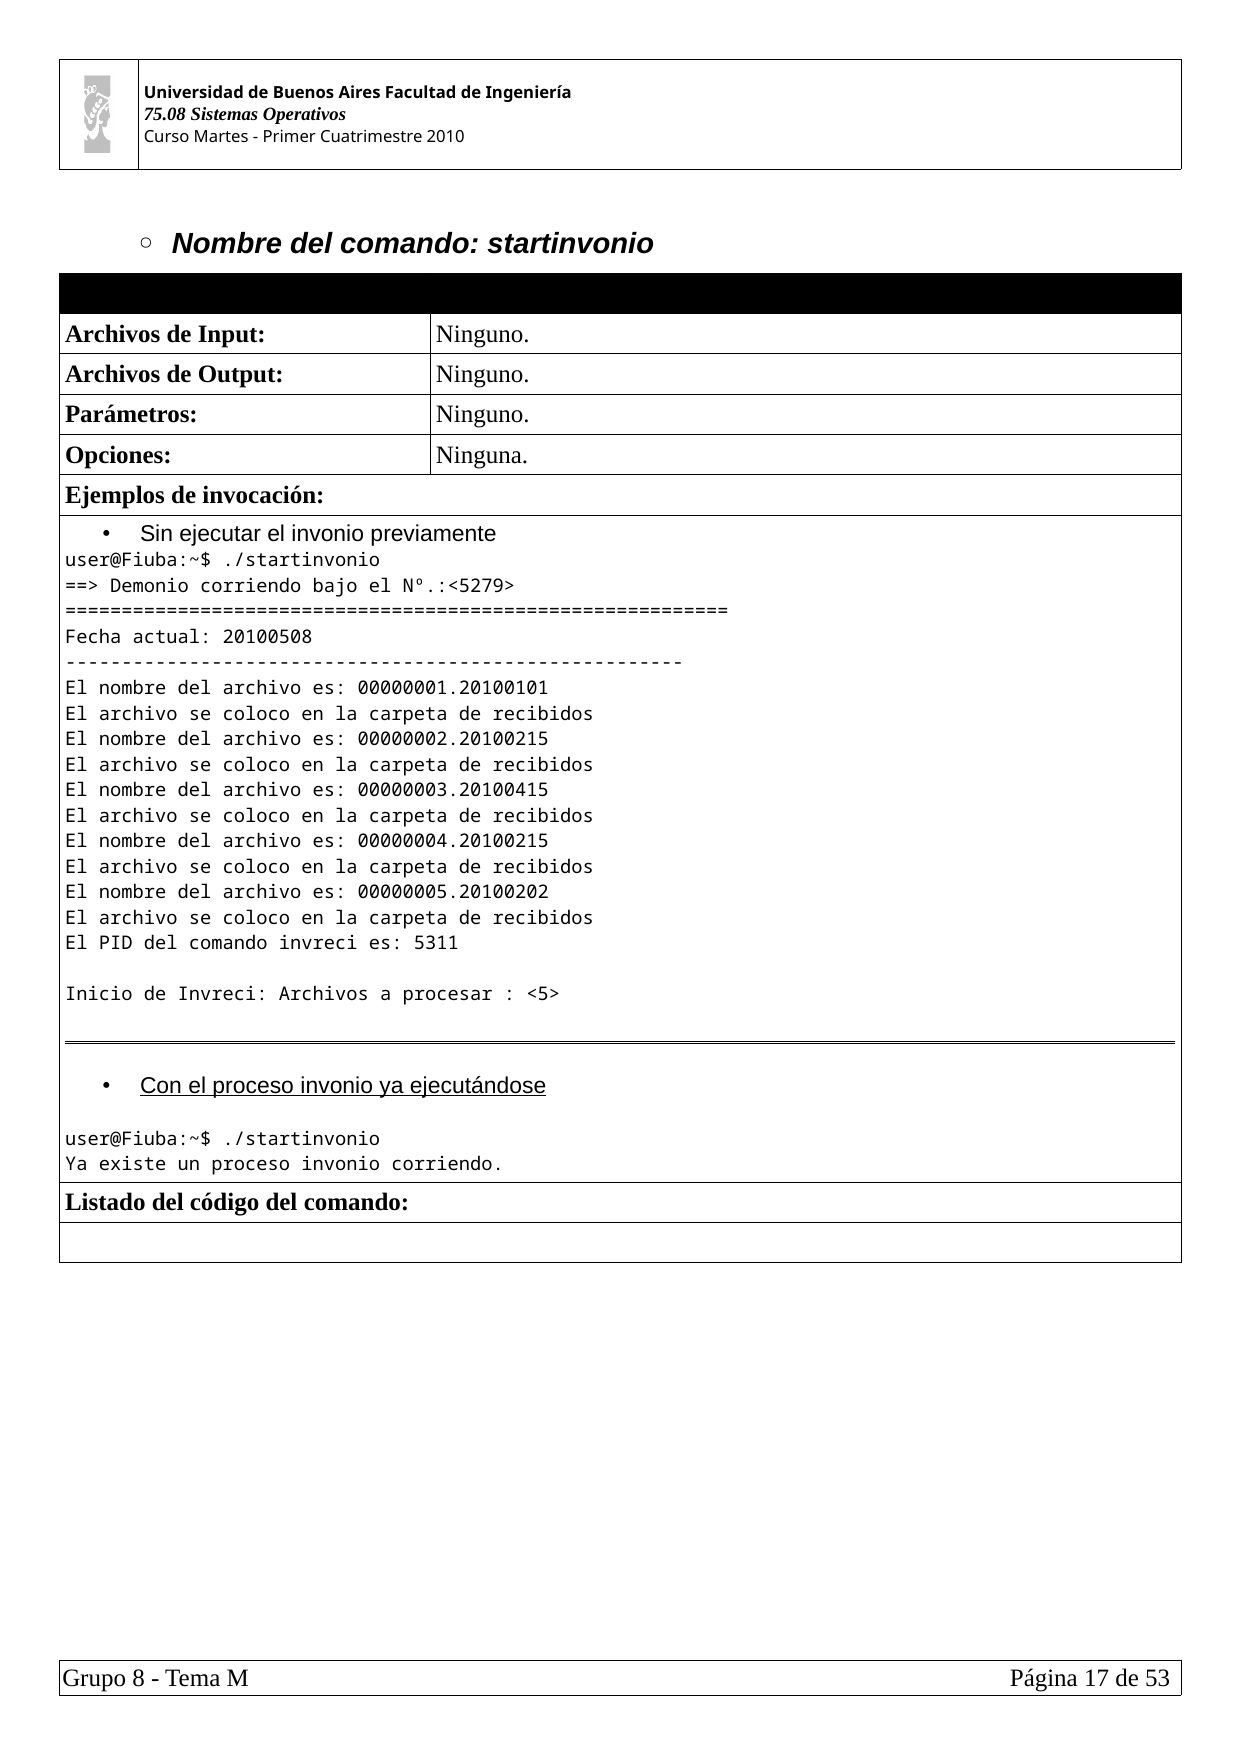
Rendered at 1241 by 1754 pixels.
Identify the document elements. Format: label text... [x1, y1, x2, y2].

table_cell Ninguno. [431, 354, 1181, 393]
picture [83, 73, 114, 155]
table_cell Ninguno. [431, 314, 1181, 353]
table_header [60, 274, 430, 313]
table_cell Sin ejecutar el invonio previamente user@Fiuba:~$ ./startinvonio ==> Demonio corriendo bajo el Nº.:<5279> =========================================================== Fecha actual: 20100508 ------------------------------------------------------- El nombre del archivo es: 00000001.20100101 El archivo se coloco en la carpeta de recibidos El nombre del archivo es: 00000002.20100215 El archivo se coloco en la carpeta de recibidos El nombre del archivo es: 00000003.20100415 El archivo se coloco en la carpeta de recibidos El nombre del archivo es: 00000004.20100215 El archivo se coloco en la carpeta de recibidos El nombre del archivo es: 00000005.20100202 El archivo se coloco en la carpeta de recibidos El PID del comando invreci es: 5311 Inicio de Invreci: Archivos a procesar : <5> Con el proceso invonio ya ejecutándose user@Fiuba:~$ ./startinvonio Ya existe un proceso invonio corriendo. [60, 516, 1181, 1182]
table_cell Ninguna. [431, 435, 1181, 474]
subtitle Nombre del comando: startinvonio [134, 226, 1181, 260]
table_cell Ejemplos de invocación: [60, 475, 1181, 514]
table_cell Archivos de Input: [60, 314, 430, 353]
table_cell Ninguno. [431, 395, 1181, 434]
table_cell [60, 1223, 1181, 1262]
table_cell Archivos de Output: [60, 354, 430, 393]
table_cell Opciones: [60, 435, 430, 474]
table_cell Listado del código del comando: [60, 1183, 1181, 1222]
table_cell Parámetros: [60, 395, 430, 434]
table_header [431, 274, 1181, 313]
